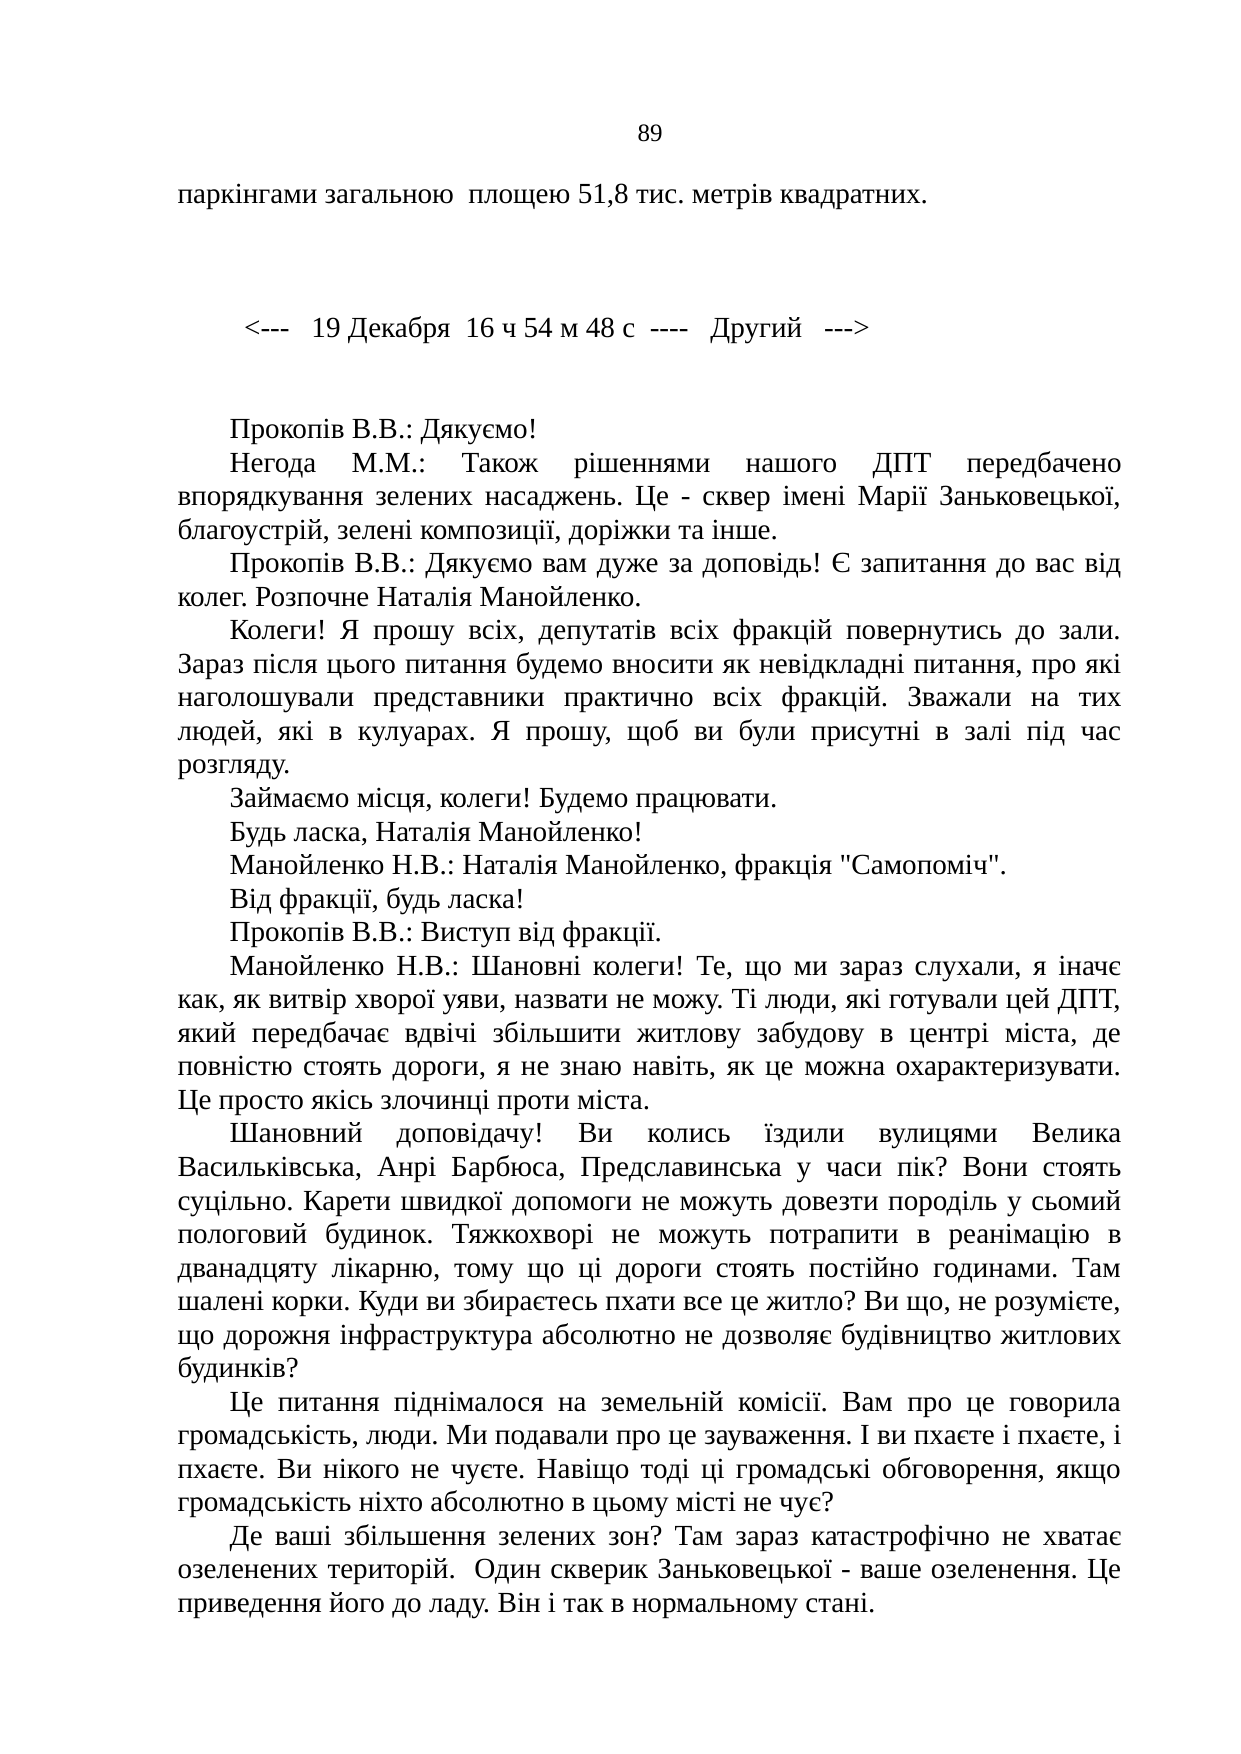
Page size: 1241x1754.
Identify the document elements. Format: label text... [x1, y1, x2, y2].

text Від фракції, будь ласка! [177, 881, 1122, 914]
text Прокопів В.В.: Дякуємо! [177, 411, 1122, 445]
text Манойленко Н.В.: Шановні колеги! Те, що ми зараз слухали, я іначє как, як витвір хворої уяви, назвати не можу. Ті люди, які готували цей ДПТ, який передбачає вдвічі збільшити житлову забудову в центрі міста, де повністю стоять дороги, я не знаю навіть, як це можна охарактеризувати. Це просто якісь злочинці проти міста. [177, 948, 1122, 1116]
text Прокопів В.В.: Виступ від фракції. [177, 914, 1122, 948]
text Це питання піднімалося на земельній комісії. Вам про це говорила громадськість, люди. Ми подавали про це зауваження. І ви пхаєте і пхаєте, і пхаєте. Ви нікого не чуєте. Навіщо тоді ці громадські обговорення, якщо громадськість ніхто абсолютно в цьому місті не чує? [177, 1384, 1122, 1518]
text <--- 19 Декабря 16 ч 54 м 48 с ---- Другий ---> [177, 311, 1122, 344]
text паркінгами загальною площею 51,8 тис. метрів квадратних. [177, 176, 1122, 210]
text Будь ласка, Наталія Манойленко! [177, 814, 1122, 847]
text Манойленко Н.В.: Наталія Манойленко, фракція "Самопоміч". [177, 847, 1122, 881]
text Де ваші збільшення зелених зон? Там зараз катастрофічно не хватає озеленених територій. Один скверик Заньковецької - ваше озеленення. Це приведення його до ладу. Він і так в нормальному стані. [177, 1518, 1122, 1619]
text Займаємо місця, колеги! Будемо працювати. [177, 780, 1122, 814]
text Прокопів В.В.: Дякуємо вам дуже за доповідь! Є запитання до вас від колег. Розпочне Наталія Манойленко. [177, 545, 1122, 612]
text Негода М.М.: Також рішеннями нашого ДПТ передбачено впорядкування зелених насаджень. Це - сквер імені Марії Заньковецької, благоустрій, зелені композиції, доріжки та інше. [177, 445, 1122, 545]
text Колеги! Я прошу всіх, депутатів всіх фракцій повернутись до зали. Зараз після цього питання будемо вносити як невідкладні питання, про які наголошували представники практично всіх фракцій. Зважали на тих людей, які в кулуарах. Я прошу, щоб ви були присутні в залі під час розгляду. [177, 612, 1122, 780]
text Шановний доповідачу! Ви колись їздили вулицями Велика Васильківська, Анрі Барбюса, Предславинська у часи пік? Вони стоять суцільно. Карети швидкої допомоги не можуть довезти породіль у сьомий пологовий будинок. Тяжкохворі не можуть потрапити в реанімацію в дванадцяту лікарню, тому що ці дороги стоять постійно годинами. Там шалені корки. Куди ви збираєтесь пхати все це житло? Ви що, не розумієте, що дорожня інфраструктура абсолютно не дозволяє будівництво житлових будинків? [177, 1116, 1122, 1384]
